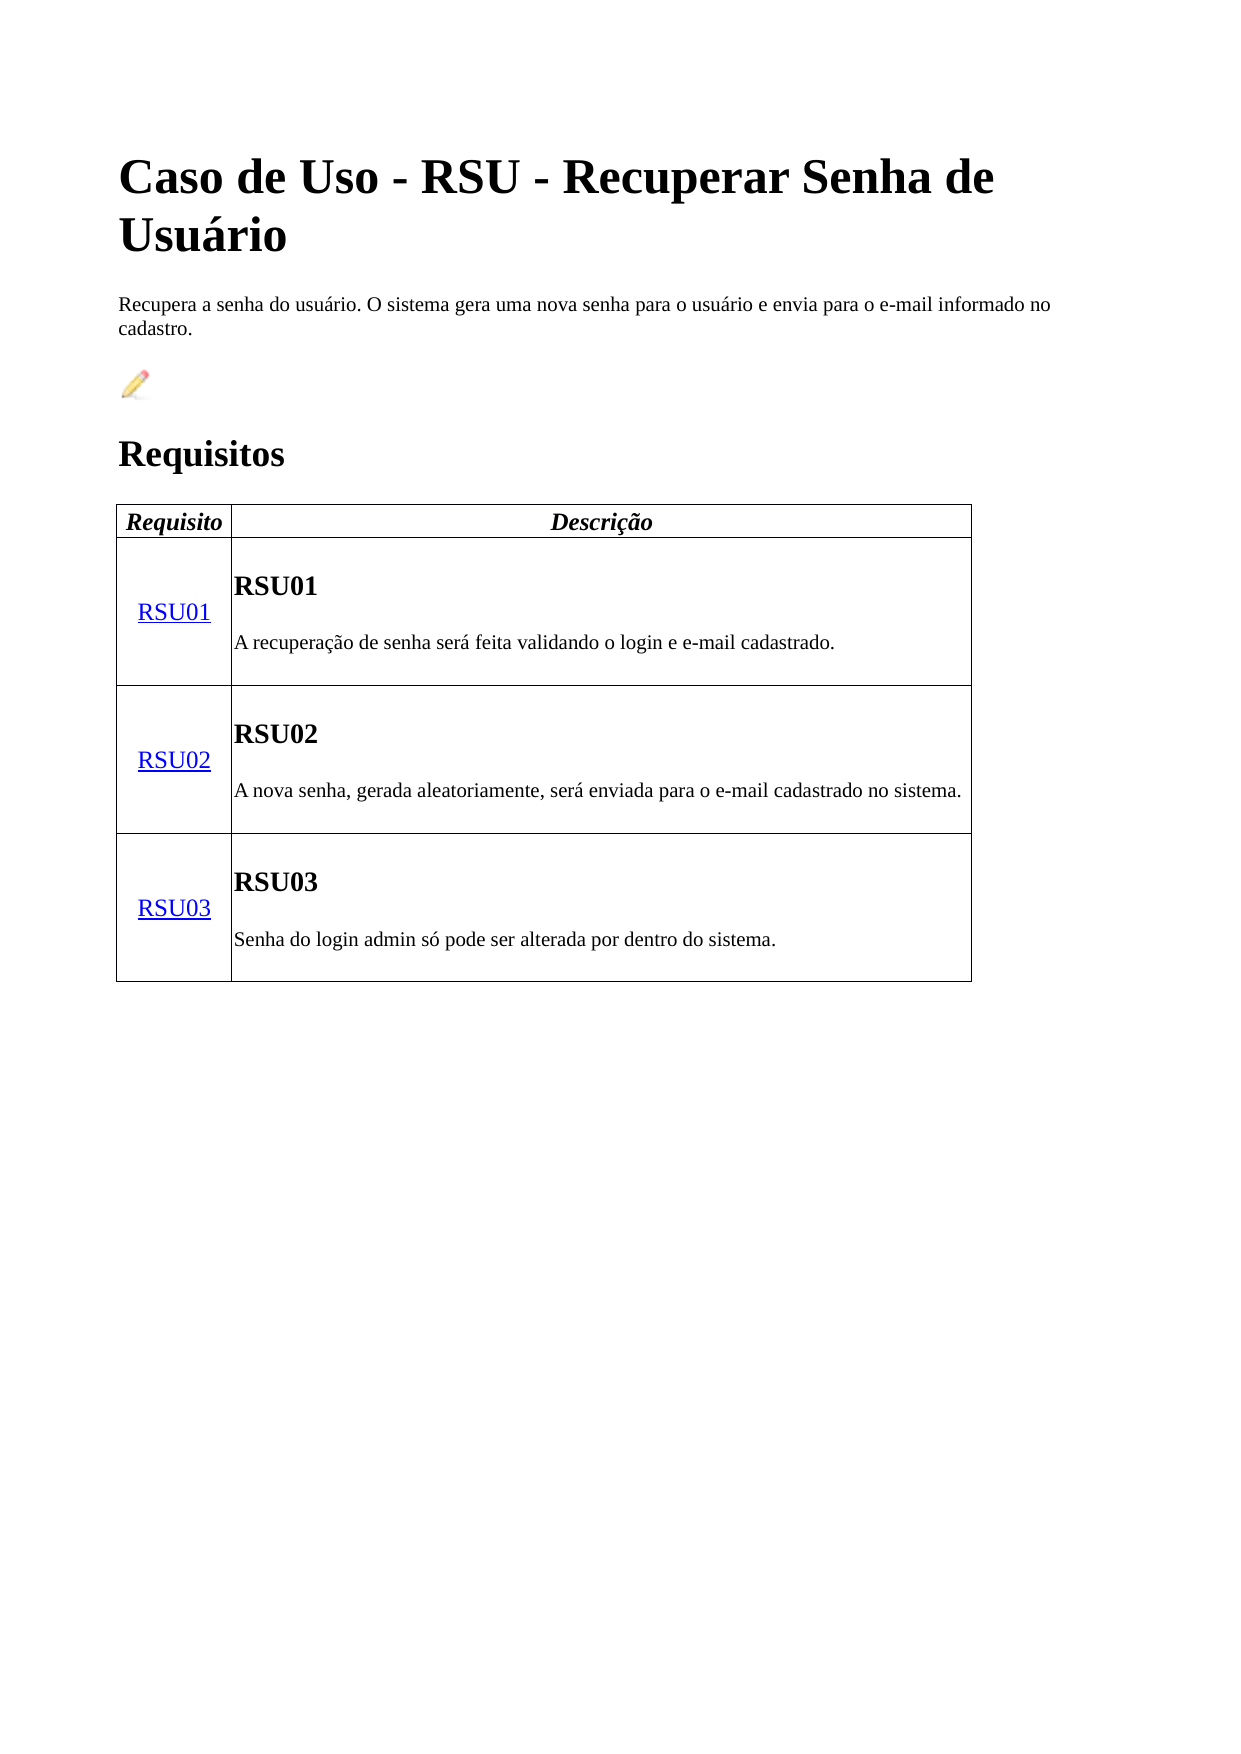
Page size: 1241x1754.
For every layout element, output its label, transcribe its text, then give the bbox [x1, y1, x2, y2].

subtitle Caso de Uso - RSU - Recuperar Senha de Usuário [118, 147, 1122, 262]
table_cell RSU01 A recuperação de senha será feita validando o login e e-mail cadastrado. [232, 538, 971, 685]
picture [118, 368, 152, 403]
table_header Requisito [117, 505, 231, 537]
table_cell RSU02 A nova senha, gerada aleatoriamente, será enviada para o e-mail cadastrado no sistema. [232, 686, 971, 833]
table_cell RSU01 [117, 538, 231, 685]
table_cell RSU03 Senha do login admin só pode ser alterada por dentro do sistema. [232, 834, 971, 981]
table_cell RSU02 [117, 686, 231, 833]
table_cell RSU03 [117, 834, 231, 981]
subtitle Requisitos [118, 432, 1122, 475]
text Recupera a senha do usuário. O sistema gera uma nova senha para o usuário e envia para o e-mail informado no cadastro. [118, 291, 1122, 339]
table_header Descrição [232, 505, 971, 537]
